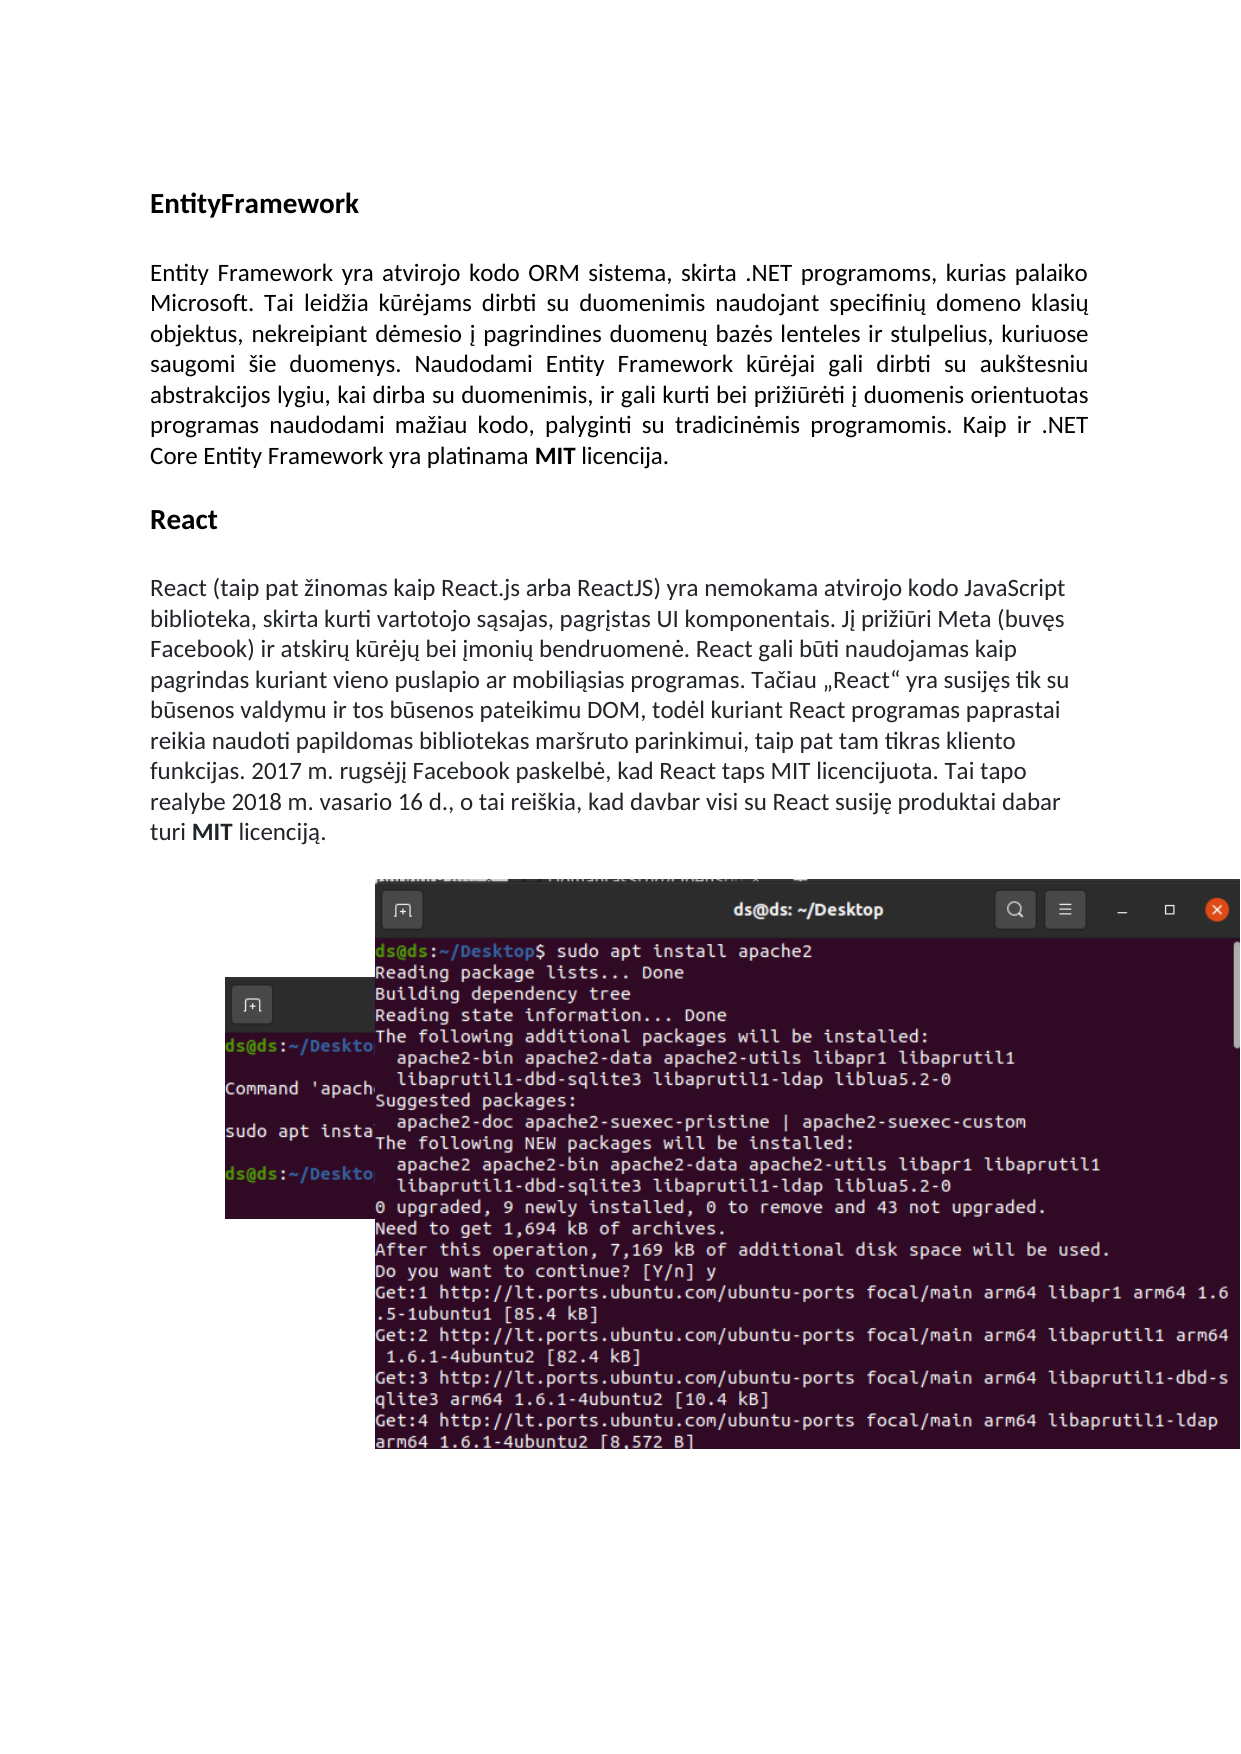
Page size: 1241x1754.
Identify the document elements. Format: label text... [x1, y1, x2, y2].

text Entity Framework yra atvirojo kodo ORM sistema, skirta .NET programoms, kurias palaiko Microsoft. Tai leidžia kūrėjams dirbti su duomenimis naudojant specifinių domeno klasių objektus, nekreipiant dėmesio į pagrindines duomenų bazės lenteles ir stulpelius, kuriuose saugomi šie duomenys. Naudodami Entity Framework kūrėjai gali dirbti su aukštesniu abstrakcijos lygiu, kai dirba su duomenimis, ir gali kurti bei prižiūrėti į duomenis orientuotas programas naudodami mažiau kodo, palyginti su tradicinėmis programomis. Kaip ir .NET Core Entity Framework yra platinama MIT licencija. [150, 257, 1090, 471]
text EntityFramework [150, 186, 1090, 221]
picture [225, 879, 1240, 1449]
text React (taip pat žinomas kaip React.js arba ReactJS) yra nemokama atvirojo kodo JavaScript biblioteka, skirta kurti vartotojo sąsajas, pagrįstas UI komponentais. Jį prižiūri Meta (buvęs Facebook) ir atskirų kūrėjų bei įmonių bendruomenė. React gali būti naudojamas kaip pagrindas kuriant vieno puslapio ar mobiliąsias programas. Tačiau „React“ yra susijęs tik su būsenos valdymu ir tos būsenos pateikimu DOM, todėl kuriant React programas paprastai reikia naudoti papildomas bibliotekas maršruto parinkimui, taip pat tam tikras kliento funkcijas. 2017 m. rugsėjį Facebook paskelbė, kad React taps MIT licencijuota. Tai tapo realybe 2018 m. vasario 16 d., o tai reiškia, kad davbar visi su React susiję produktai dabar turi MIT licenciją. [150, 572, 1090, 847]
text React [150, 501, 1090, 537]
